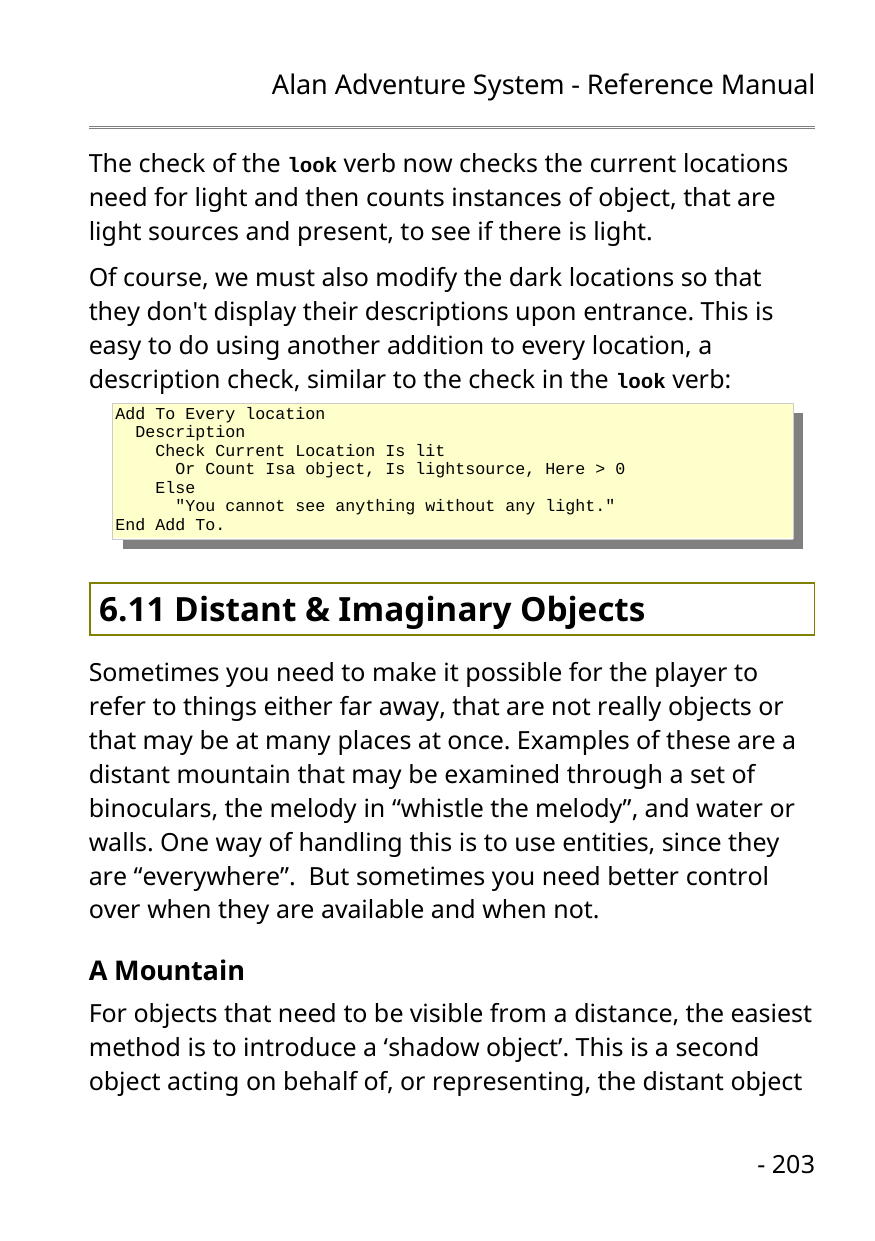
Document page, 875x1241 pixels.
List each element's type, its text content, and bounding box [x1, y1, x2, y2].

text Sometimes you need to make it possible for the player to refer to things either far away, that are not really objects or that may be at many places at once. Ex­amples of these are a distant mountain that may be examined through a set of binoculars, the melody in “whistle the melody”, and water or walls. One way of handling this is to use entities, since they are “everywhere”. But sometimes you need better control over when they are available and when not. [88, 655, 815, 926]
text Add To Every location Description Check Current Location Is lit Or Count Isa object, Is lightsource, Here > 0 Else "You cannot see anything without any light." End Add To. [113, 404, 793, 538]
subtitle Distant & Imaginary Objects [91, 584, 814, 634]
text The check of the look verb now checks the current locations need for light and then counts instances of object, that are light sources and present, to see if there is light. [88, 146, 815, 247]
text For objects that need to be visible from a distance, the easiest method is to in­troduce a ‘shadow object’. This is a second object acting on behalf of, or rep­resenting, the distant object [88, 996, 815, 1098]
text Of course, we must also modify the dark locations so that they don't display their descriptions upon entrance. This is easy to do using another addition to every location, a description check, similar to the check in the look verb: [88, 260, 815, 396]
subtitle A Mountain [88, 952, 815, 989]
